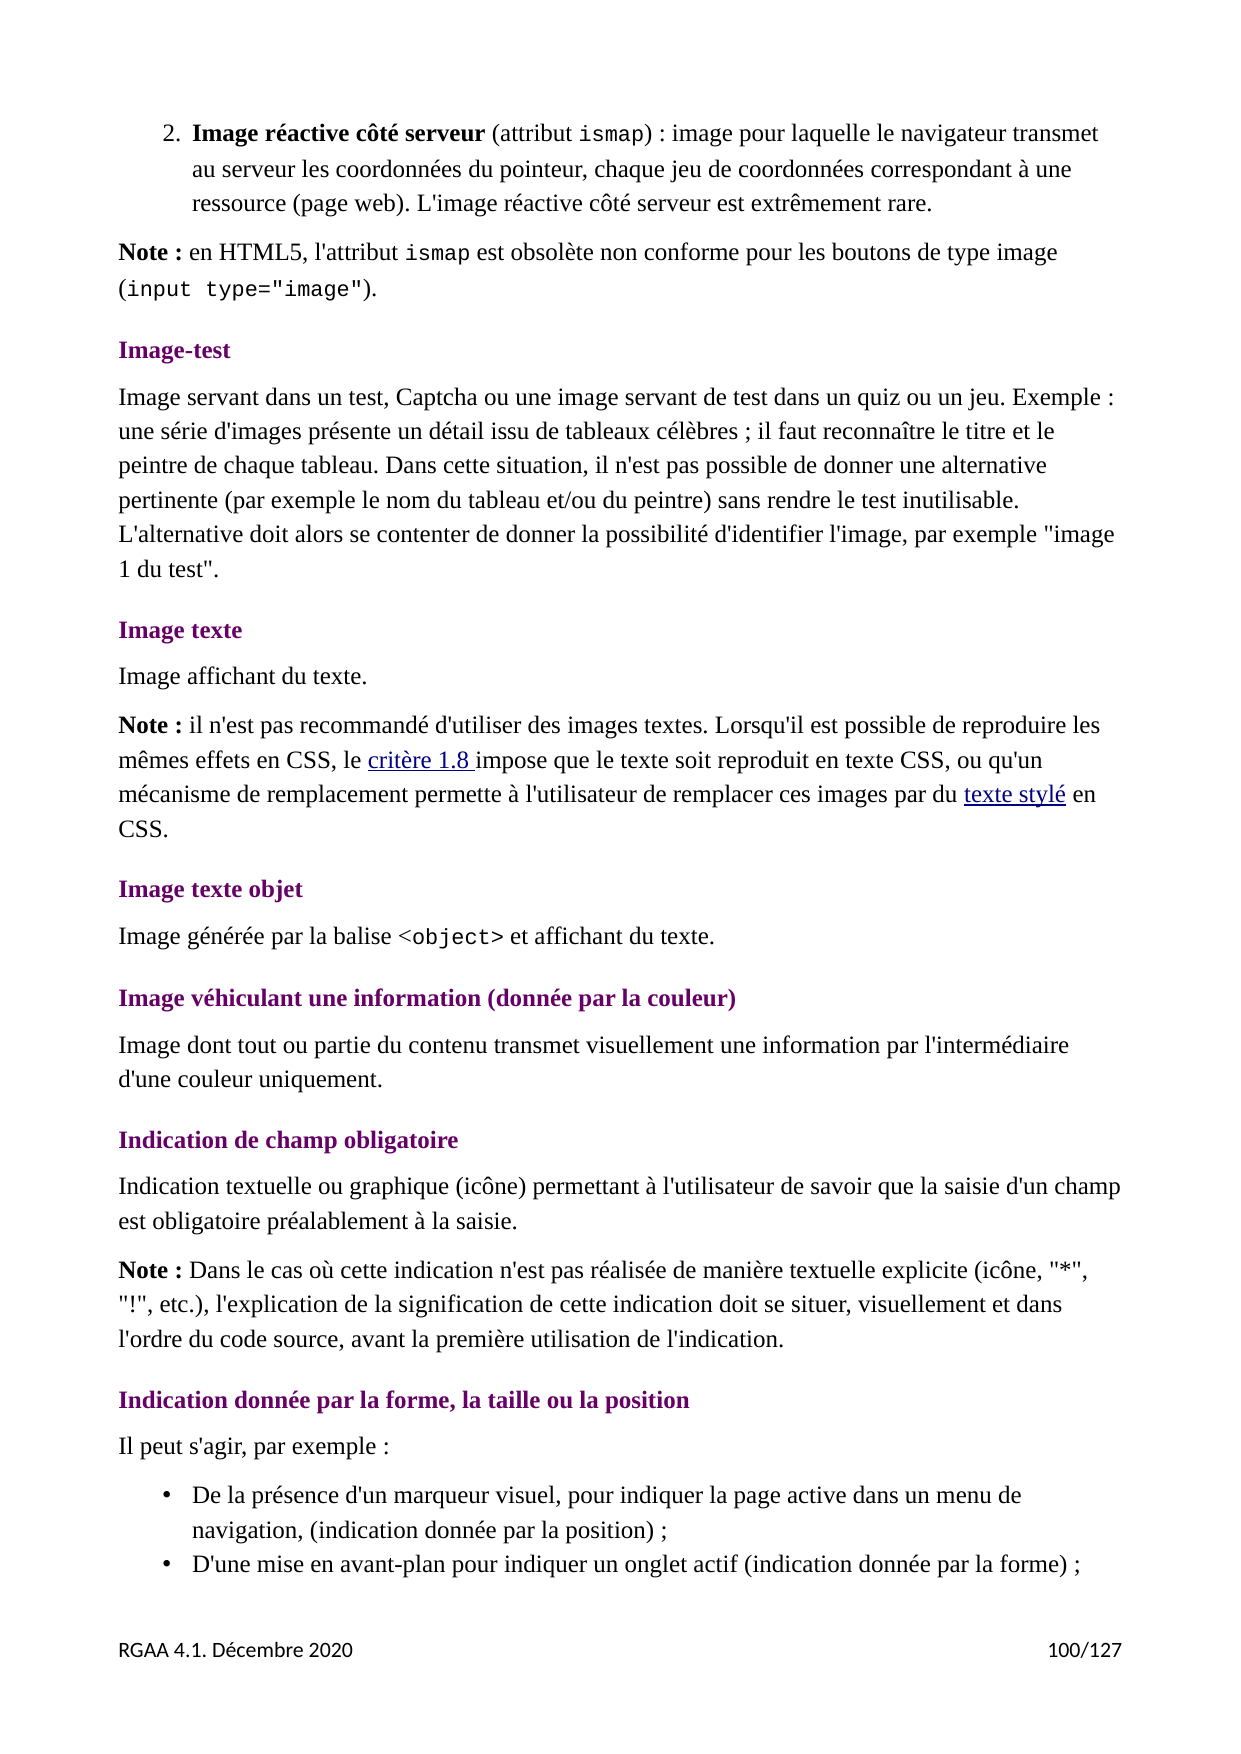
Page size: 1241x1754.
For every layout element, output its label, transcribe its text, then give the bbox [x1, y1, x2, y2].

text Image servant dans un test, Captcha ou une image servant de test dans un quiz ou un jeu. Exemple : une série d'images présente un détail issu de tableaux célèbres ; il faut reconnaître le titre et le peintre de chaque tableau. Dans cette situation, il n'est pas possible de donner une alternative pertinente (par exemple le nom du tableau et/ou du peintre) sans rendre le test inutilisable. L'alternative doit alors se contenter de donner la possibilité d'identifier l'image, par exemple "image 1 du test". [118, 382, 1122, 583]
subtitle Indication de champ obligatoire [118, 1125, 1122, 1154]
text Image dont tout ou partie du contenu transmet visuellement une information par l'intermédiaire d'une couleur uniquement. [118, 1030, 1122, 1093]
list De la présence d'un marqueur visuel, pour indiquer la page active dans un menu de navigation, (indication donnée par la position) ; [162, 1480, 1122, 1543]
text Note : Dans le cas où cette indication n'est pas réalisée de manière textuelle explicite (icône, "*", "!", etc.), l'explication de la signification de cette indication doit se situer, visuellement et dans l'ordre du code source, avant la première utilisation de l'indication. [118, 1255, 1122, 1353]
text Image affichant du texte. [118, 661, 1122, 690]
text Image générée par la balise <object> et affichant du texte. [118, 921, 1122, 951]
list D'une mise en avant-plan pour indiquer un onglet actif (indication donnée par la forme) ; [162, 1549, 1122, 1578]
text Note : il n'est pas recommandé d'utiliser des images textes. Lorsqu'il est possible de reproduire les mêmes effets en CSS, le critère 1.8 impose que le texte soit reproduit en texte CSS, ou qu'un mécanisme de remplacement permette à l'utilisateur de remplacer ces images par du texte stylé en CSS. [118, 710, 1122, 842]
list Image réactive côté serveur (attribut ismap) : image pour laquelle le navigateur transmet au serveur les coordonnées du pointeur, chaque jeu de coordonnées correspondant à une ressource (page web). L'image réactive côté serveur est extrêmement rare. [162, 118, 1122, 217]
subtitle Image texte [118, 615, 1122, 643]
subtitle Image-test [118, 335, 1122, 364]
text Indication textuelle ou graphique (icône) permettant à l'utilisateur de savoir que la saisie d'un champ est obligatoire préalablement à la saisie. [118, 1171, 1122, 1235]
subtitle Image véhiculant une information (donnée par la couleur) [118, 983, 1122, 1012]
text Note : en HTML5, l'attribut ismap est obsolète non conforme pour les boutons de type image (input type="image"). [118, 237, 1122, 303]
subtitle Image texte objet [118, 874, 1122, 903]
text Il peut s'agir, par exemple : [118, 1431, 1122, 1460]
subtitle Indication donnée par la forme, la taille ou la position [118, 1385, 1122, 1413]
